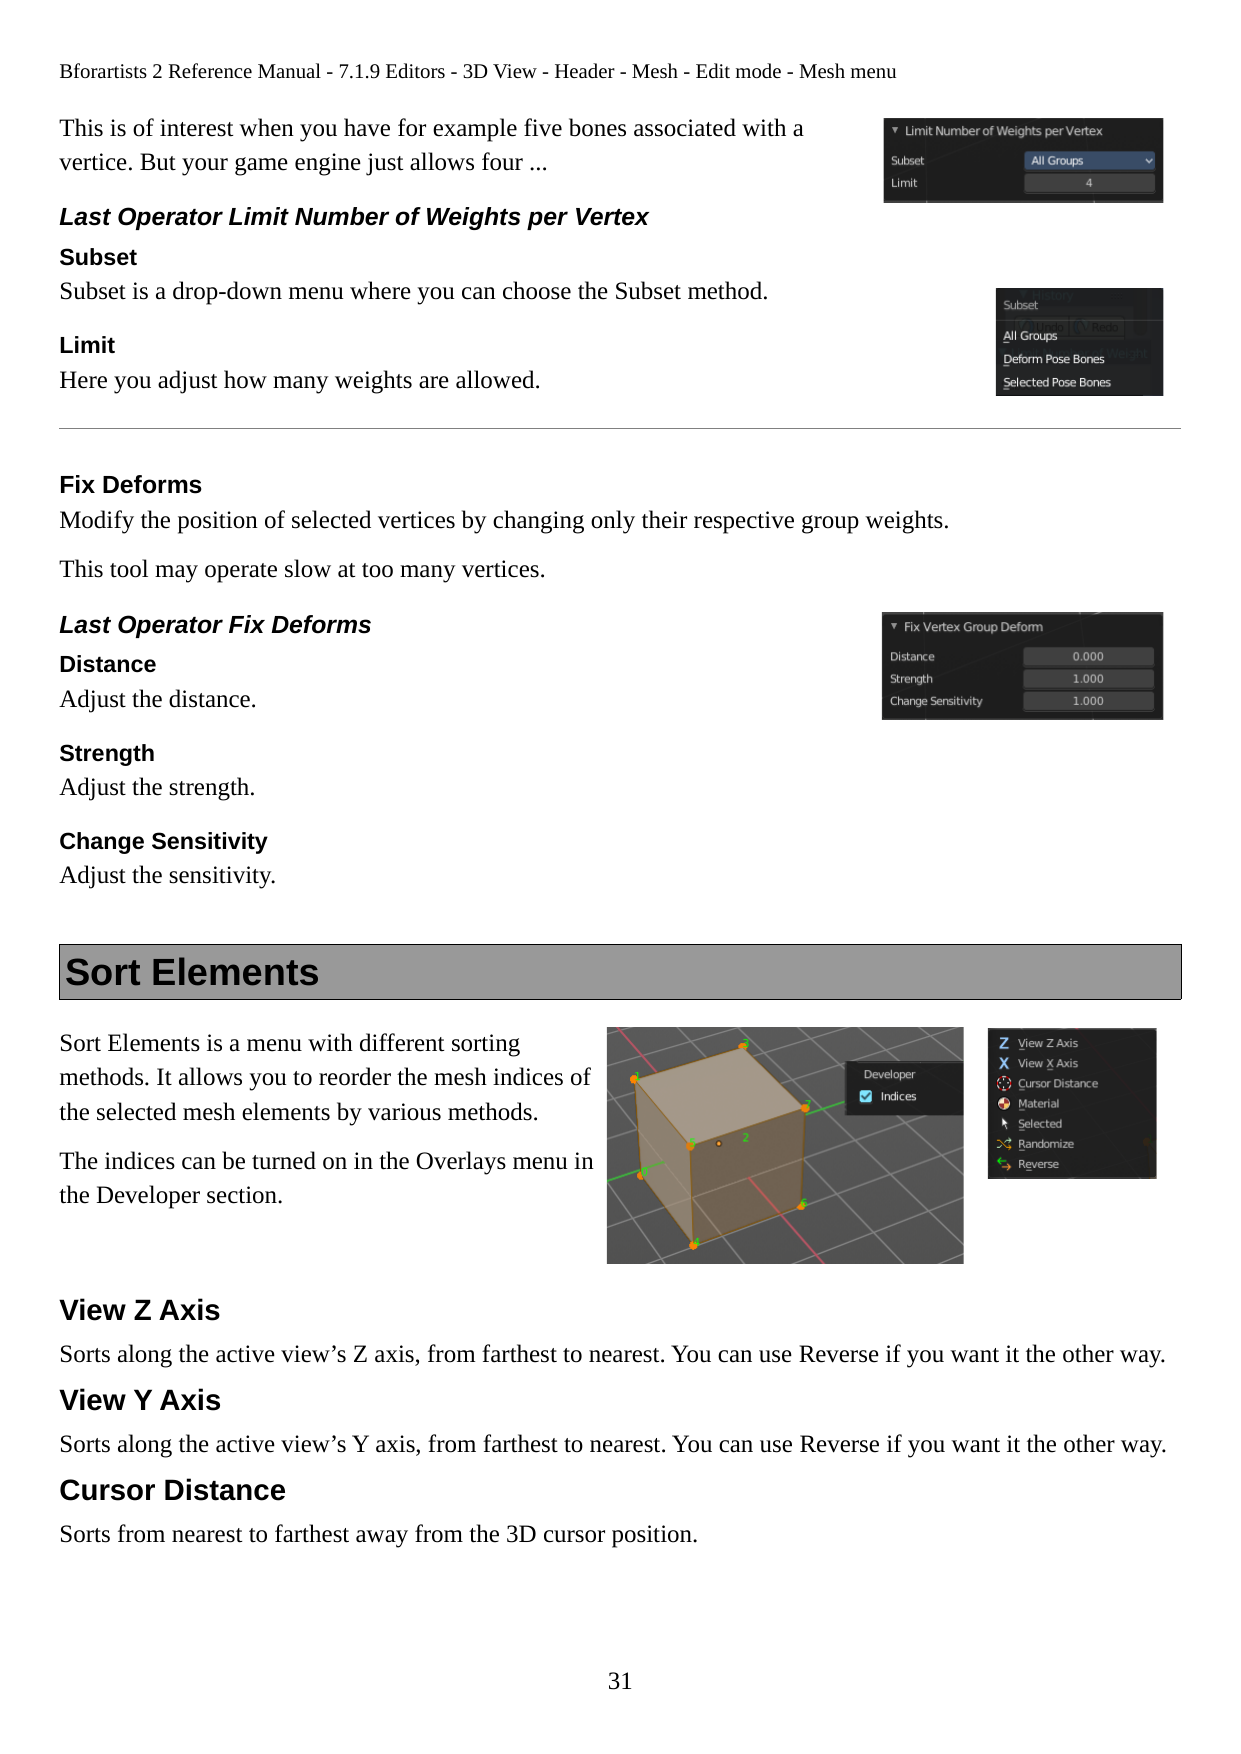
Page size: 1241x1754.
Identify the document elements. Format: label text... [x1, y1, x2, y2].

text Subset is a drop-down menu where you can choose the Subset method. [59, 276, 1181, 305]
list Sorts from nearest to farthest away from the 3D cursor position. [59, 1519, 1181, 1547]
text This is of interest when you have for example five bones associated with a vertice. But your game engine just allows four ... [59, 113, 1181, 176]
text Adjust the sensitivity. [59, 860, 1181, 889]
subtitle Limit [59, 332, 995, 358]
picture [606, 1027, 964, 1264]
text Adjust the distance. [59, 684, 881, 712]
picture [987, 1028, 1157, 1179]
text Here you adjust how many weights are allowed. [59, 365, 995, 393]
picture [883, 118, 1164, 203]
text The indices can be turned on in the Overlays menu in the Developer section. [59, 1146, 606, 1209]
subtitle Fix Deforms [59, 471, 1181, 499]
text [1164, 684, 1181, 712]
subtitle [1164, 651, 1181, 677]
text [964, 1146, 1181, 1209]
subtitle Distance [59, 651, 881, 677]
list Sorts along the active view’s Z axis, from farthest to nearest. You can use Reverse if you want it the other way. [59, 1339, 1181, 1368]
subtitle Change Sensitivity [59, 827, 1181, 854]
subtitle Strength [59, 739, 1181, 766]
subtitle Last Operator Limit Number of Weights per Vertex [59, 202, 1181, 231]
subtitle Last Operator Fix Deforms [59, 610, 1181, 638]
picture [881, 612, 1164, 720]
subtitle Cursor Distance [59, 1472, 1181, 1506]
subtitle Subset [59, 243, 1181, 270]
text This tool may operate slow at too many vertices. [59, 554, 1181, 583]
subtitle View Z Axis [59, 1293, 1181, 1327]
subtitle [1164, 332, 1181, 358]
text Sort Elements is a menu with different sorting methods. It allows you to reorder the mesh indices of the selected mesh elements by various methods. [59, 1028, 606, 1126]
list Sorts along the active view’s Y axis, from farthest to nearest. You can use Reverse if you want it the other way. [59, 1429, 1181, 1458]
text Modify the position of selected vertices by changing only their respective group weights. [59, 505, 1181, 534]
picture [995, 288, 1164, 396]
text Adjust the strength. [59, 772, 1181, 801]
subtitle View Y Axis [59, 1383, 1181, 1417]
table_header Sort Elements [60, 945, 1181, 999]
